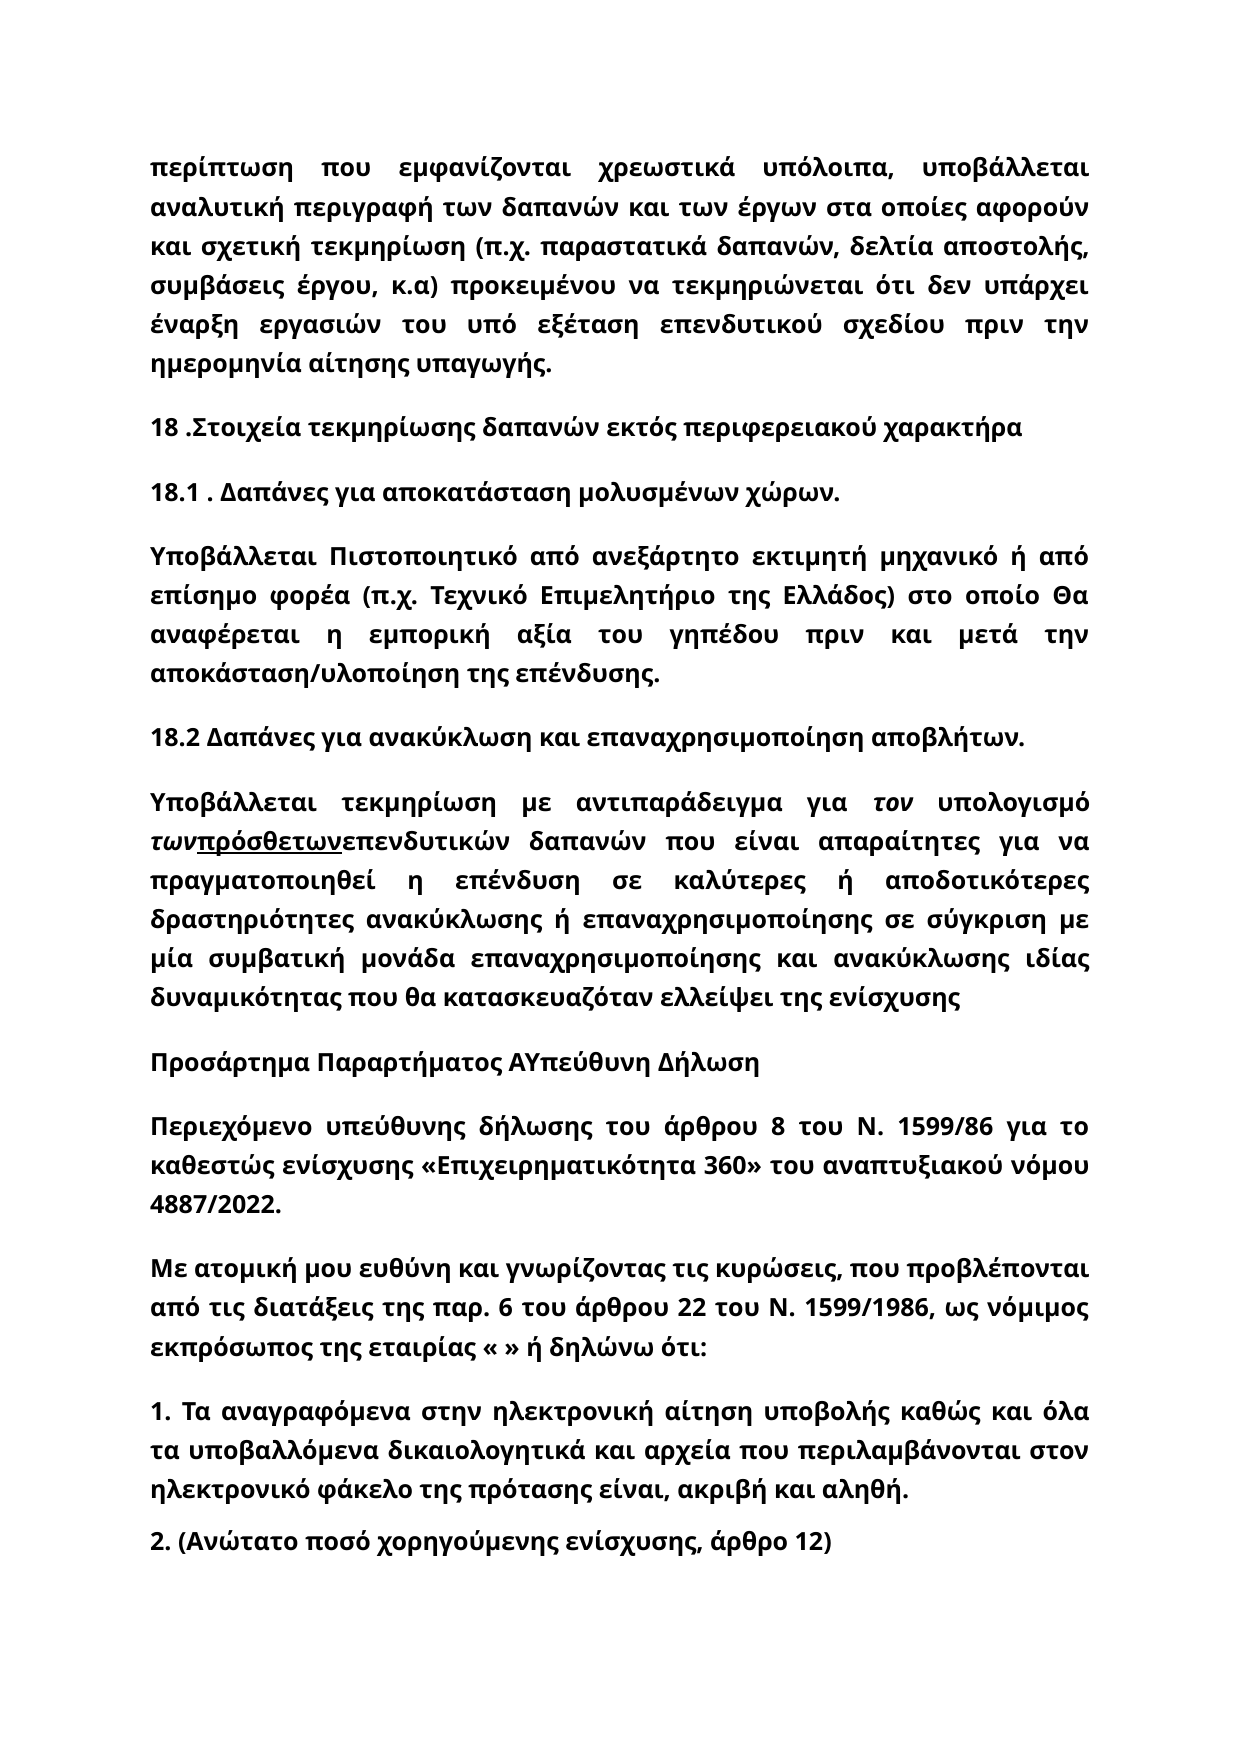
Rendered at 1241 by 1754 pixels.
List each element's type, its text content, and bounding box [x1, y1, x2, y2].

text Προσάρτημα Παραρτήματος ΑΥπεύθυνη Δήλωση [150, 1044, 1090, 1078]
text περίπτωση που εμφανίζονται χρεωστικά υπόλοιπα, υποβάλλεται αναλυτική περιγραφή των δαπανών και των έργων στα οποίες αφορούν και σχετική τεκμηρίωση (π.χ. παραστατικά δαπανών, δελτία αποστολής, συμβάσεις έργου, κ.α) προκειμένου να τεκμηριώνεται ότι δεν υπάρχει έναρξη εργασιών του υπό εξέταση επενδυτικού σχεδίου πριν την ημερομηνία αίτησης υπαγωγής. [150, 150, 1090, 380]
text 18.2 Δαπάνες για ανακύκλωση και επαναχρησιμοποίηση αποβλήτων. [150, 720, 1090, 754]
text 18.1 . Δαπάνες για αποκατάσταση μολυσμένων χώρων. [150, 474, 1090, 508]
text 2. (Ανώτατο ποσό χορηγούμενης ενίσχυσης, άρθρο 12) [150, 1523, 1090, 1557]
text 1. Τα αναγραφόμενα στην ηλεκτρονική αίτηση υποβολής καθώς και όλα τα υποβαλλόμενα δικαιολογητικά και αρχεία που περιλαμβάνονται στον ηλεκτρονικό φάκελο της πρότασης είναι, ακριβή και αληθή. [150, 1393, 1090, 1506]
text Υποβάλλεται Πιστοποιητικό από ανεξάρτητο εκτιμητή μηχανικό ή από επίσημο φορέα (π.χ. Τεχνικό Επιμελητήριο της Ελλάδος) στο οποίο Θα αναφέρεται η εμπορική αξία του γηπέδου πριν και μετά την αποκάσταση/υλοποίηση της επένδυσης. [150, 538, 1090, 690]
text Με ατομική μου ευθύνη και γνωρίζοντας τις κυρώσεις, που προβλέπονται από τις διατάξεις της παρ. 6 του άρθρου 22 του Ν. 1599/1986, ως νόμιμος εκπρόσωπος της εταιρίας « » ή δηλώνω ότι: [150, 1251, 1090, 1363]
text 18 .Στοιχεία τεκμηρίωσης δαπανών εκτός περιφερειακού χαρακτήρα [150, 410, 1090, 444]
text Υποβάλλεται τεκμηρίωση με αντιπαράδειγμα για τον υπολογισμό τωνπρόσθετωνεπενδυτικών δαπανών που είναι απαραίτητες για να πραγματοποιηθεί η επένδυση σε καλύτερες ή αποδοτικότερες δραστηριότητες ανακύκλωσης ή επαναχρησιμοποίησης σε σύγκριση με μία συμβατική μονάδα επαναχρησιμοποίησης και ανακύκλωσης ιδίας δυναμικότητας που θα κατασκευαζόταν ελλείψει της ενίσχυσης [150, 784, 1090, 1014]
text Περιεχόμενο υπεύθυνης δήλωσης του άρθρου 8 του Ν. 1599/86 για το καθεστώς ενίσχυσης «Επιχειρηματικότητα 360» του αναπτυξιακού νόμου 4887/2022. [150, 1108, 1090, 1221]
